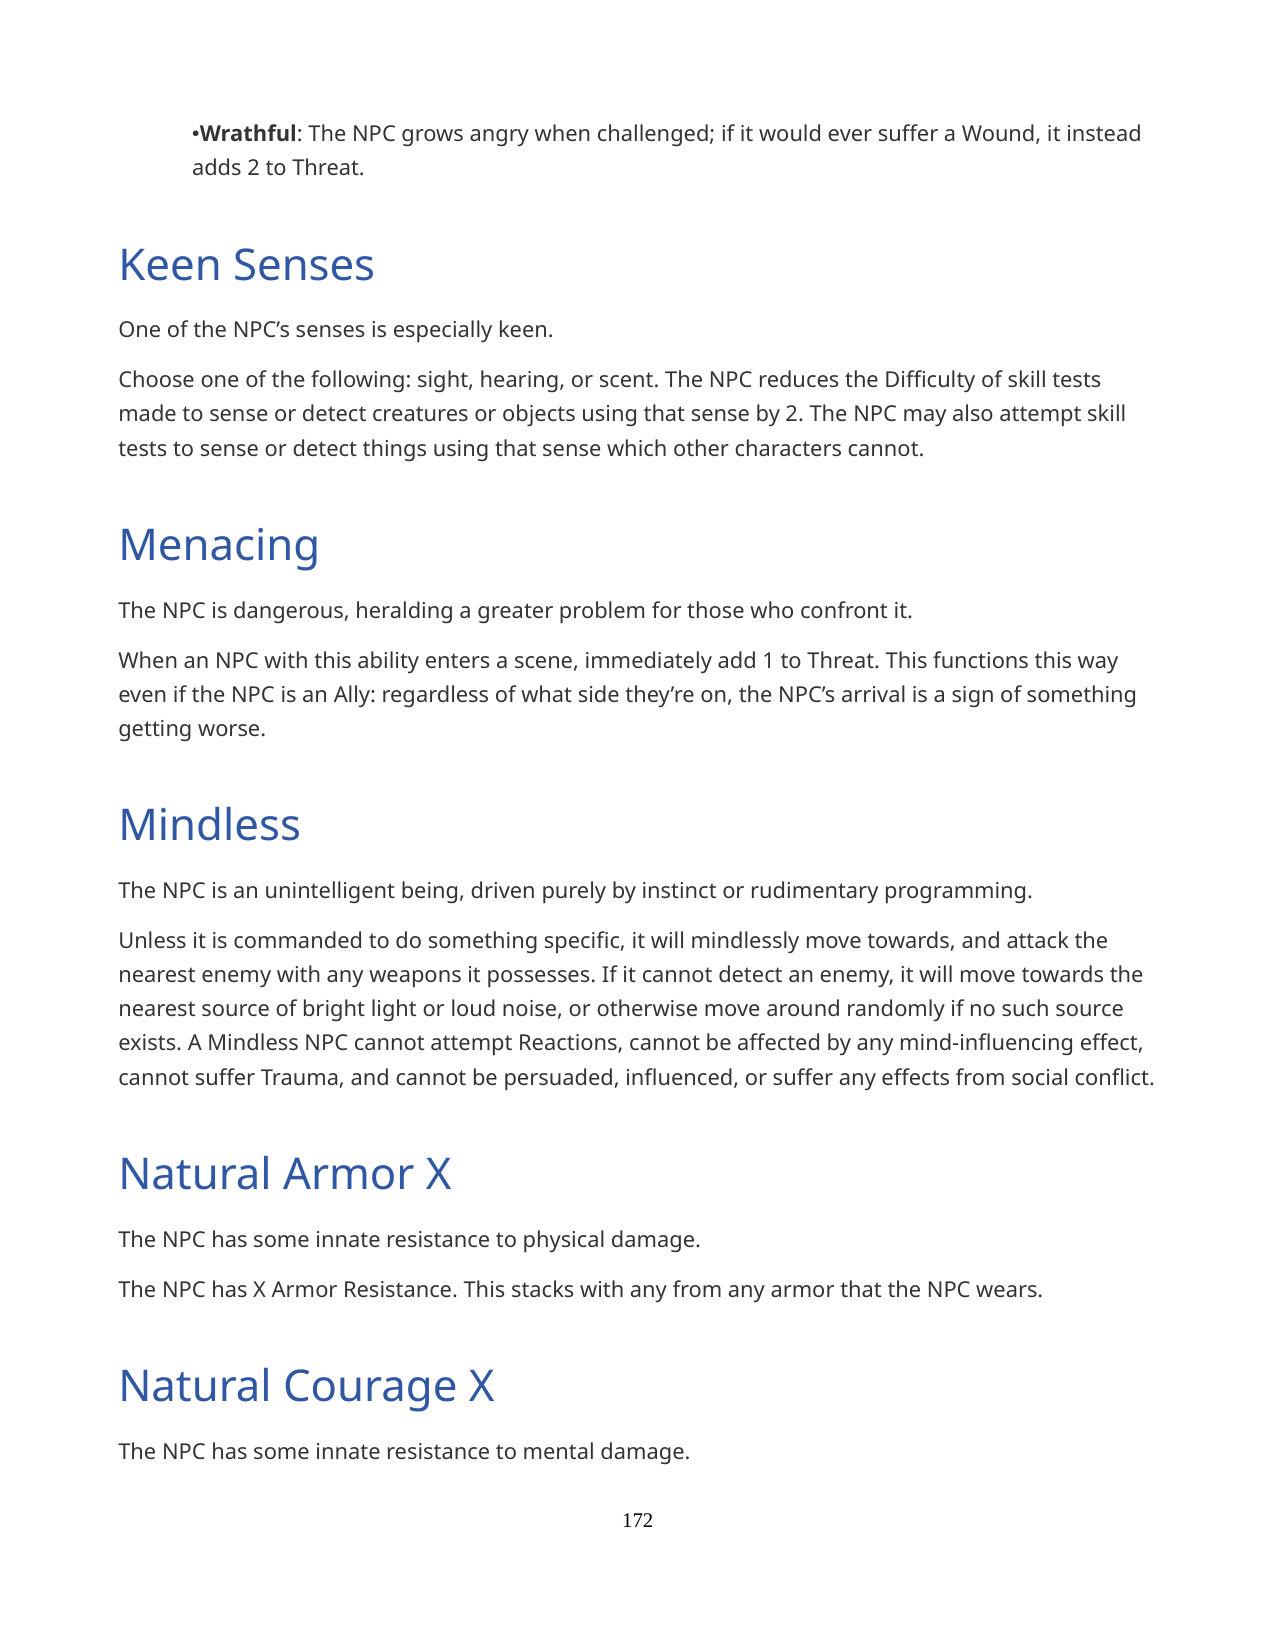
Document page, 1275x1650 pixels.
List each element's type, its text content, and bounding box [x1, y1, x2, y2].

subtitle Natural Armor X [118, 1143, 1157, 1202]
text The NPC has X Armor Resistance. This stacks with any from any armor that the NPC wears. [118, 1273, 1157, 1303]
subtitle Mindless [118, 794, 1157, 853]
subtitle Natural Courage X [118, 1354, 1157, 1414]
text When an NPC with this ability enters a scene, immediately add 1 to Threat. This functions this way even if the NPC is an Ally: regardless of what side they’re on, the NPC’s arrival is a sign of something getting worse. [118, 644, 1157, 743]
subtitle Keen Senses [118, 233, 1157, 293]
text The NPC is dangerous, heralding a greater problem for those who confront it. [118, 595, 1157, 624]
text The NPC is an unintelligent being, driven purely by instinct or rudimentary programming. [118, 875, 1157, 905]
text Choose one of the following: sight, hearing, or scent. The NPC reduces the Difficulty of skill tests made to sense or detect creatures or objects using that sense by 2. The NPC may also attempt skill tests to sense or detect things using that sense which other characters cannot. [118, 364, 1157, 462]
text The NPC has some innate resistance to physical damage. [118, 1224, 1157, 1253]
subtitle Menacing [118, 514, 1157, 573]
list Wrathful: The NPC grows angry when challenged; if it would ever suffer a Wound, it instead adds 2 to Threat. [118, 118, 1157, 182]
text One of the NPC’s senses is especially keen. [118, 314, 1157, 344]
text Unless it is commanded to do something specific, it will mindlessly move towards, and attack the nearest enemy with any weapons it possesses. If it cannot detect an enemy, it will move towards the nearest source of bright light or loud noise, or otherwise move around randomly if no such source exists. A Mindless NPC cannot attempt Reactions, cannot be affected by any mind-influencing effect, cannot suffer Trauma, and cannot be persuaded, influenced, or suffer any effects from social conflict. [118, 925, 1157, 1091]
text The NPC has some innate resistance to mental damage. [118, 1436, 1157, 1466]
